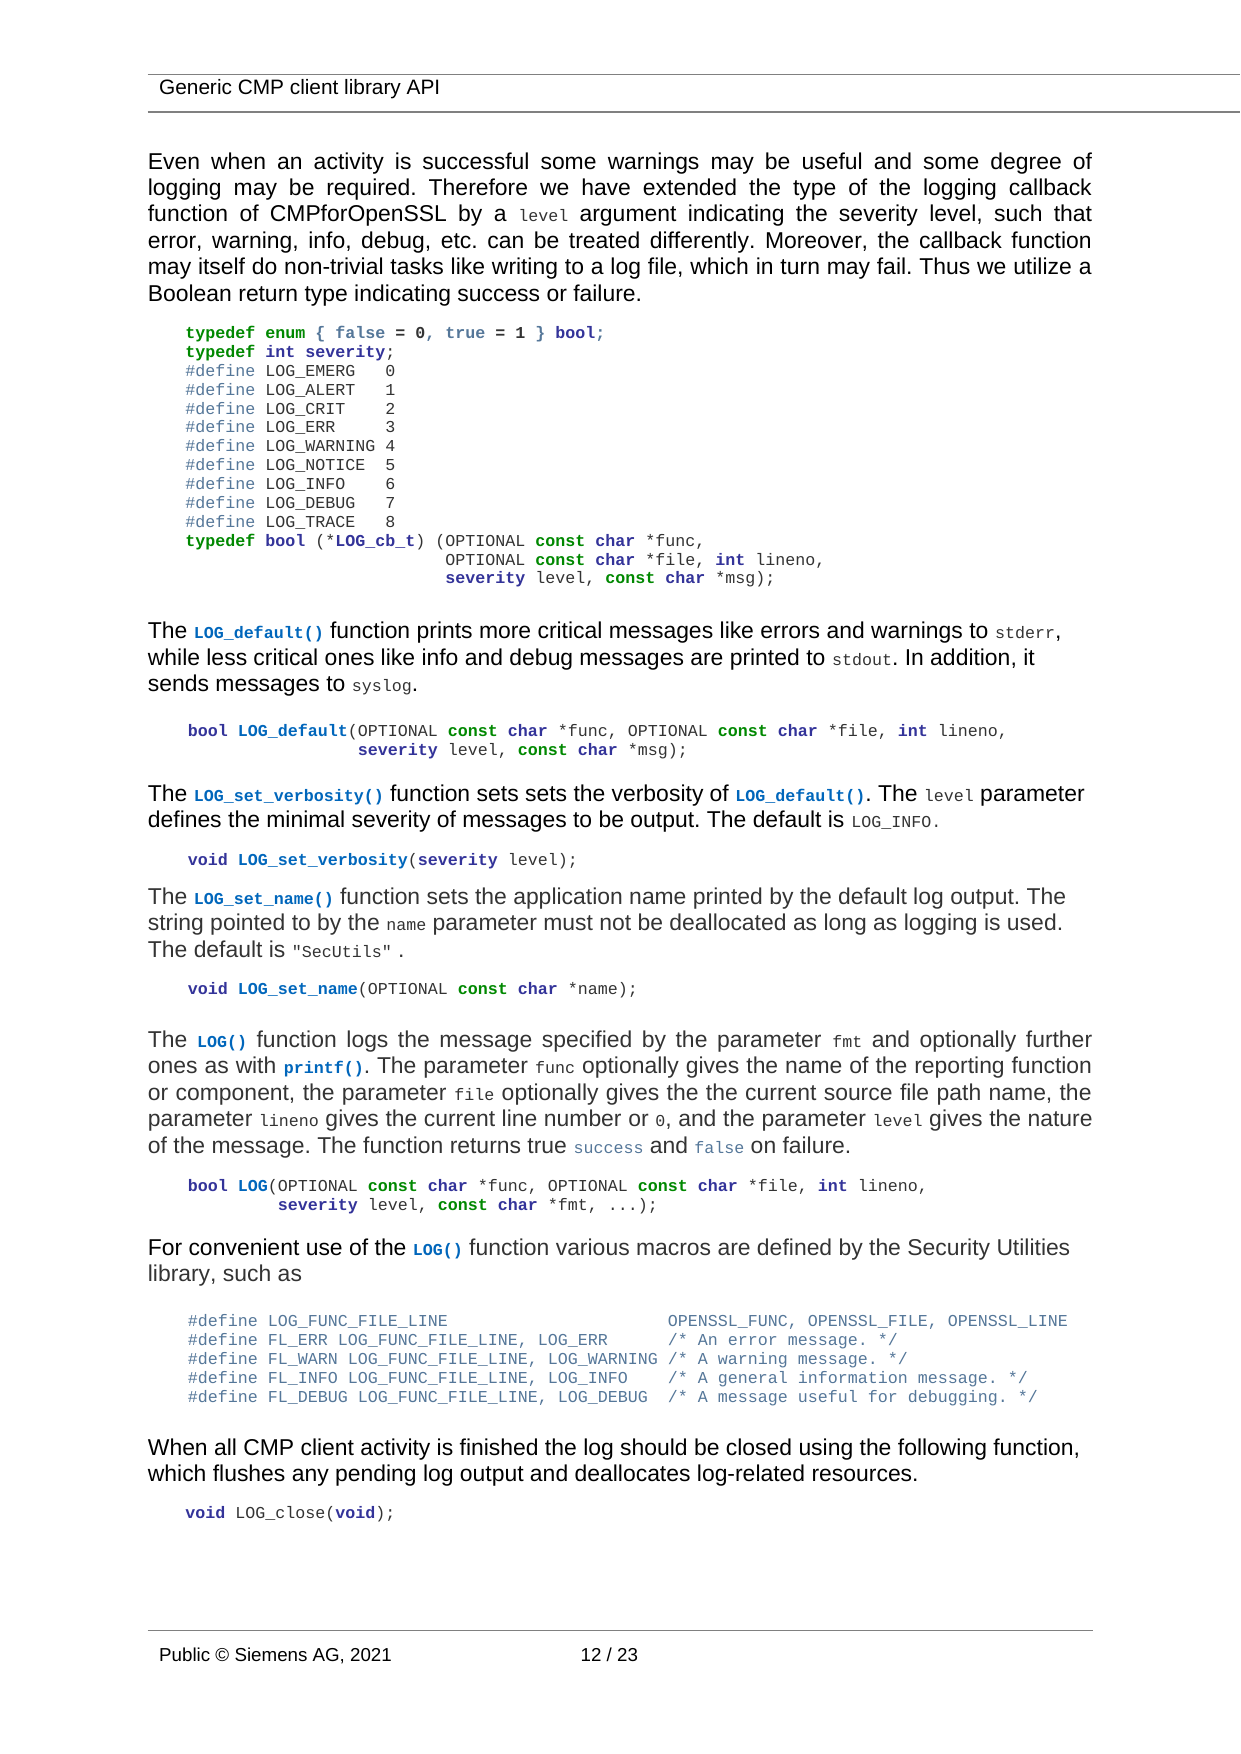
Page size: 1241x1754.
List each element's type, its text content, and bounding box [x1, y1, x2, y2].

text #define FL_WARN LOG_FUNC_FILE_LINE, LOG_WARNING /* A warning message. */ [148, 1351, 1092, 1369]
text void LOG_set_name(OPTIONAL const char *name); [148, 962, 1092, 1000]
text #define LOG_TRACE 8 [185, 513, 1092, 532]
text severity level, const char *fmt, ...); [148, 1196, 1092, 1215]
text void LOG_close(void); [185, 1505, 1092, 1524]
text When all CMP client activity is finished the log should be closed using the following function, which flushes any pending log output and deallocates log-related resources. [148, 1433, 1092, 1486]
text typedef enum { false = 0, true = 1 } bool; typedef int severity; [185, 306, 1092, 362]
text The LOG_default() function prints more critical messages like errors and warnings to stderr, while less critical ones like info and debug messages are printed to stdout. In addition, it sends messages to syslog. [148, 617, 1092, 697]
text bool LOG_default(OPTIONAL const char *func, OPTIONAL const char *file, int lineno, [148, 723, 1092, 742]
text #define LOG_FUNC_FILE_LINE OPENSSL_FUNC, OPENSSL_FILE, OPENSSL_LINE [148, 1313, 1092, 1332]
text The LOG_set_verbosity() function sets sets the verbosity of LOG_default(). The level parameter defines the minimal severity of messages to be output. The default is LOG_INFO. [148, 779, 1092, 832]
text #define LOG_ERR 3 [185, 419, 1092, 438]
text #define FL_DEBUG LOG_FUNC_FILE_LINE, LOG_DEBUG /* A message useful for debugging. */ [148, 1388, 1092, 1407]
text #define LOG_WARNING 4 [185, 438, 1092, 457]
text #define LOG_EMERG 0 [185, 362, 1092, 381]
text The LOG() function logs the message specified by the parameter fmt and optionally further ones as with printf(). The parameter func optionally gives the name of the reporting function or component, the parameter file optionally gives the the current source file path name, the parameter lineno gives the current line number or 0, and the parameter level gives the nature of the message. The function returns true success and false on failure. [148, 1026, 1092, 1158]
text #define FL_ERR LOG_FUNC_FILE_LINE, LOG_ERR /* An error message. */ [148, 1332, 1092, 1351]
text #define LOG_INFO 6 [185, 476, 1092, 494]
text typedef bool (*LOG_cb_t) (OPTIONAL const char *func, [185, 532, 1092, 551]
text OPTIONAL const char *file, int lineno, [185, 551, 1092, 570]
text severity level, const char *msg); [185, 570, 1092, 589]
text #define LOG_CRIT 2 [185, 400, 1092, 419]
text The LOG_set_name() function sets the application name printed by the default log output. The string pointed to by the name parameter must not be deallocated as long as logging is used. The default is "SecUtils" . [148, 883, 1092, 962]
text Even when an activity is successful some warnings may be useful and some degree of logging may be required. Therefore we have extended the type of the logging callback function of CMPforOpenSSL by a level argument indicating the severity level, such that error, warning, info, debug, etc. can be treated differently. Moreover, the callback function may itself do non-trivial tasks like writing to a log file, which in turn may fail. Thus we utilize a Boolean return type indicating success or failure. [148, 148, 1092, 306]
text bool LOG(OPTIONAL const char *func, OPTIONAL const char *file, int lineno, [148, 1177, 1092, 1196]
text #define LOG_DEBUG 7 [185, 494, 1092, 513]
text void LOG_set_verbosity(severity level); [148, 832, 1092, 870]
text #define LOG_NOTICE 5 [185, 457, 1092, 476]
text For convenient use of the LOG() function various macros are defined by the Security Utilities library, such as [148, 1234, 1092, 1313]
text severity level, const char *msg); [148, 742, 1092, 761]
text #define FL_INFO LOG_FUNC_FILE_LINE, LOG_INFO /* A general information message. */ [148, 1369, 1092, 1388]
text #define LOG_ALERT 1 [185, 381, 1092, 400]
